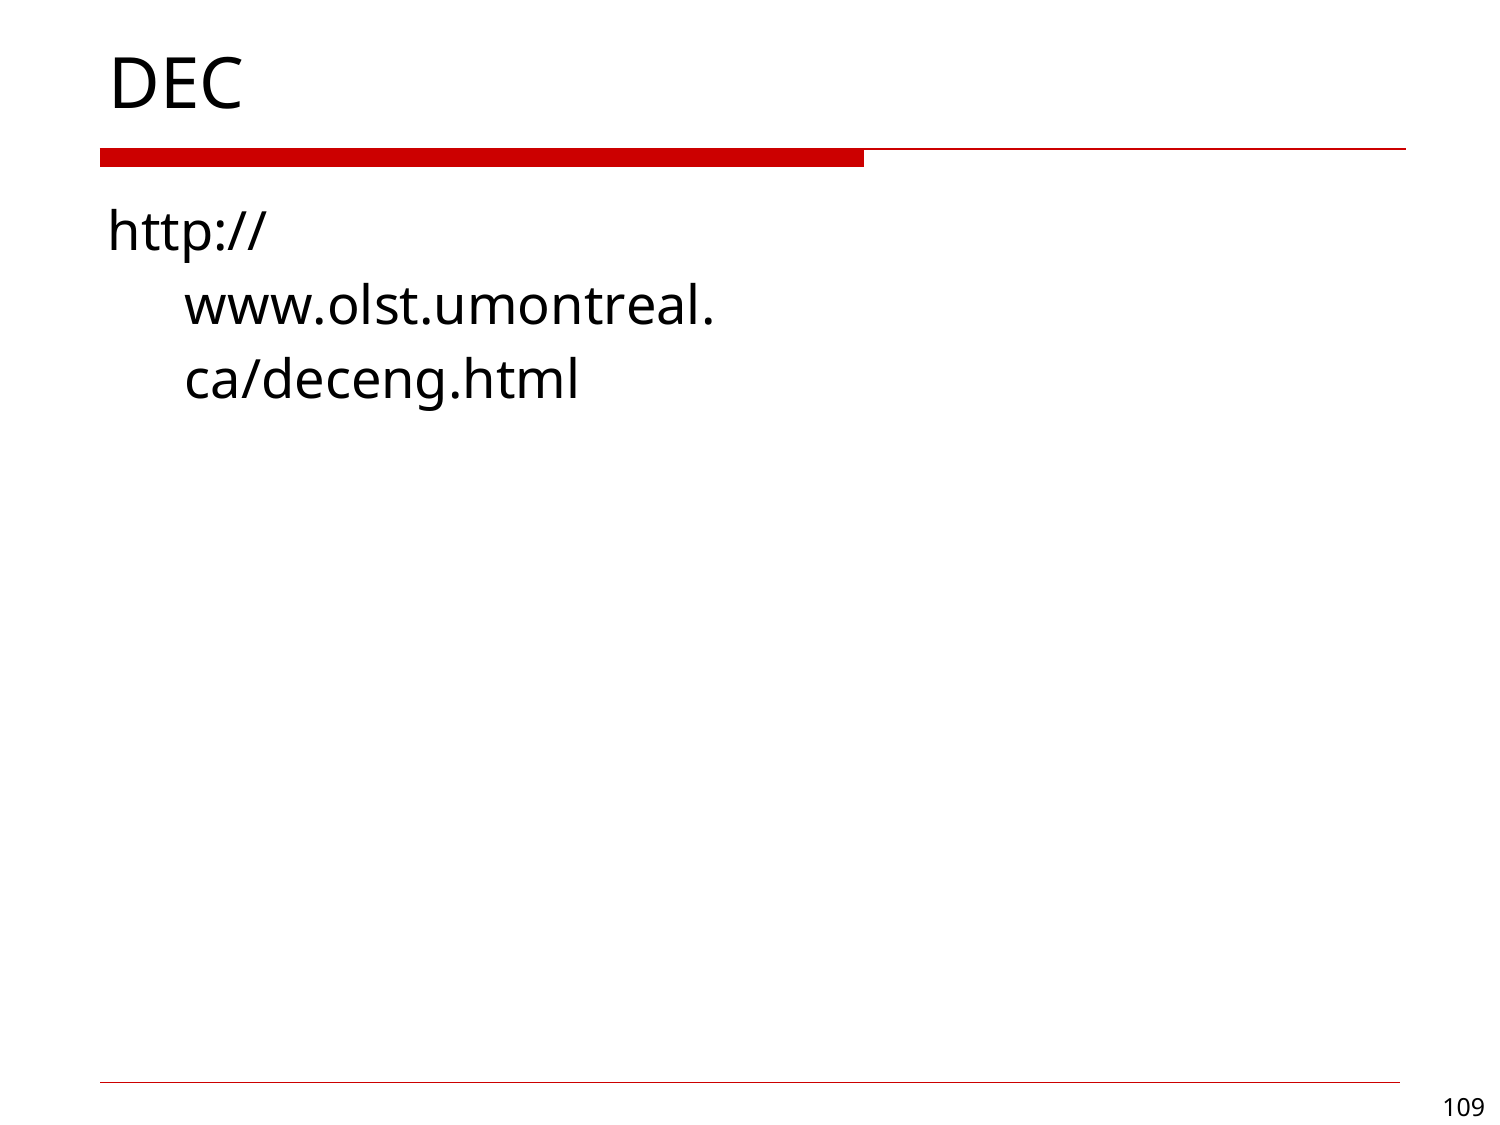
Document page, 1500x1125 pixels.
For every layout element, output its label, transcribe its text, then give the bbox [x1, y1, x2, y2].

title DEC [94, 36, 1407, 138]
list http://www.olst.umontreal.ca/deceng.html [92, 184, 737, 988]
